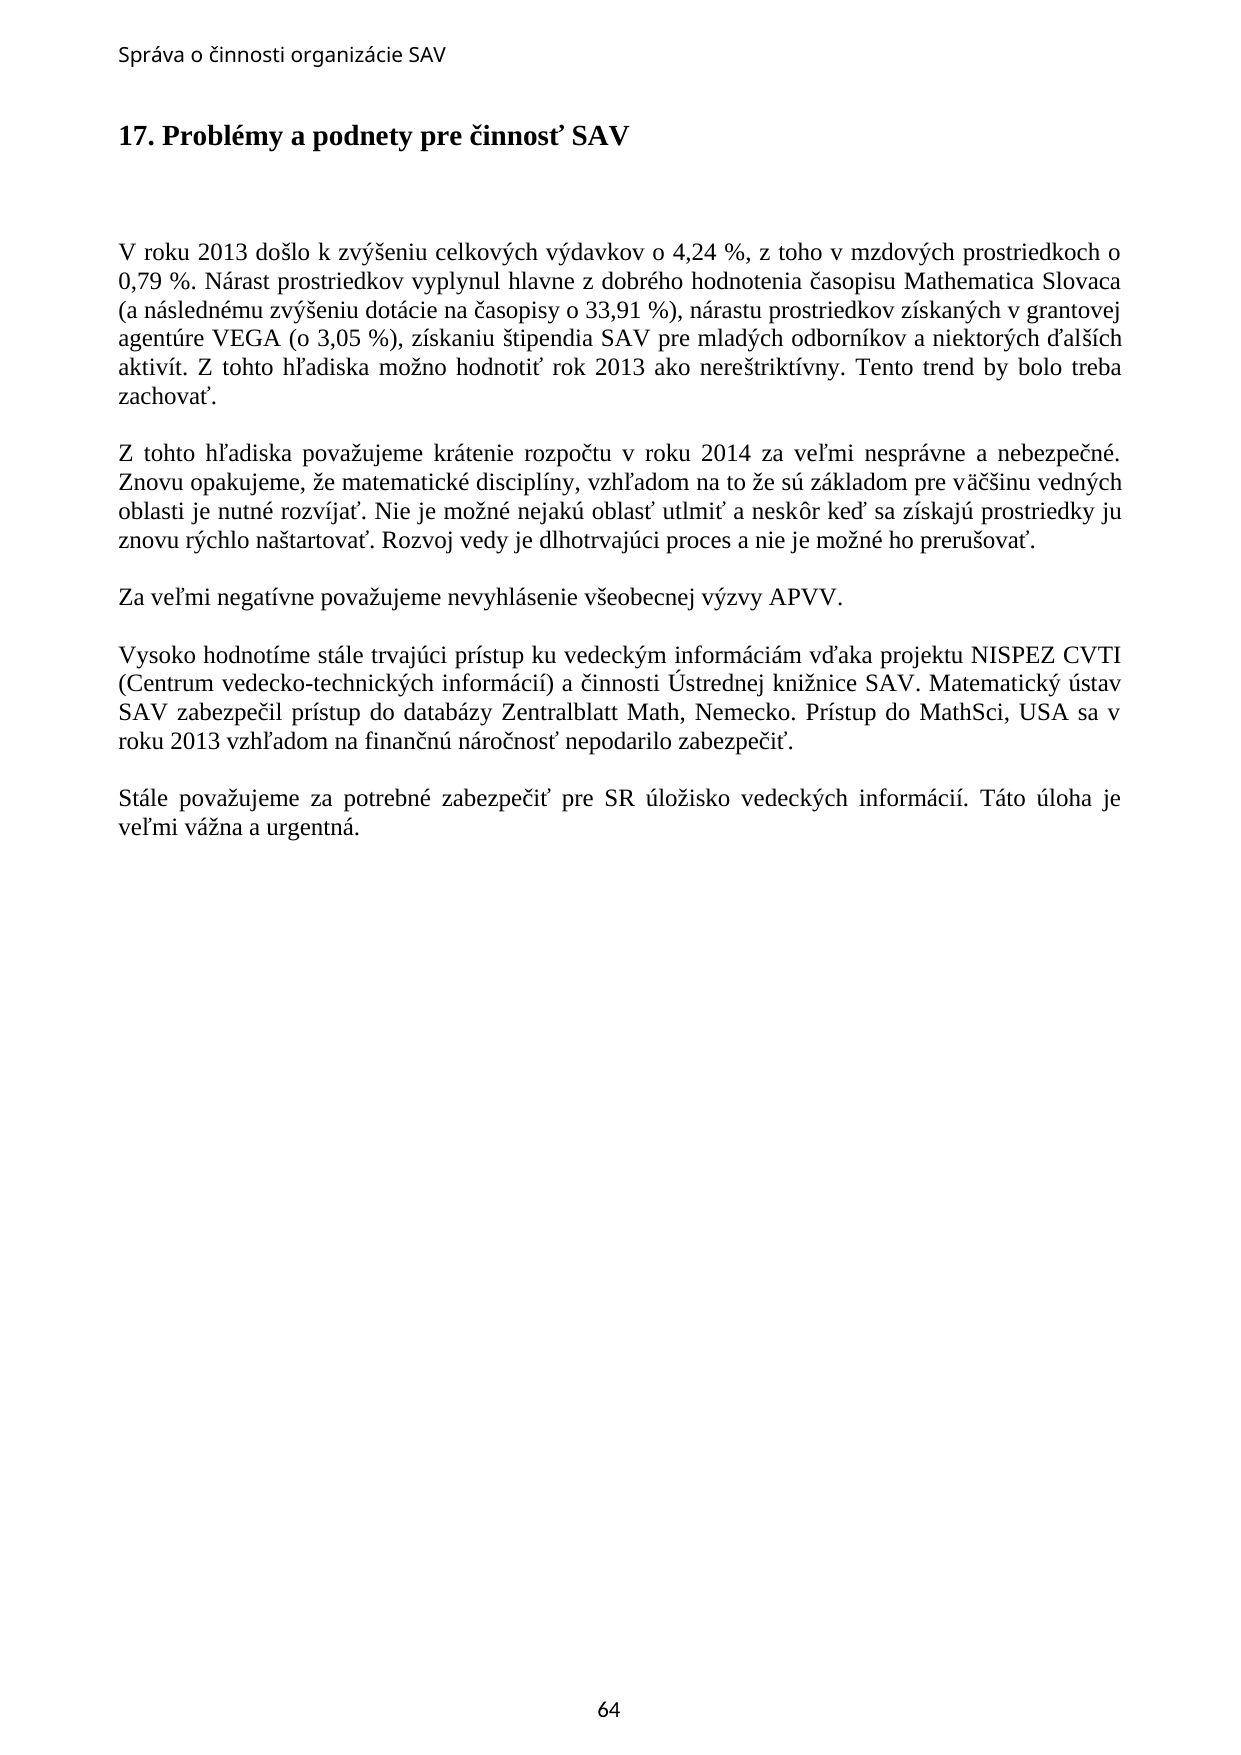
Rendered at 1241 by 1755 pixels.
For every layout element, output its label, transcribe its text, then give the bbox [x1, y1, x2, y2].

text V roku 2013 došlo k zvýšeniu celkových výdavkov o 4,24 %, z toho v mzdových prostriedkoch o 0,79 %. Nárast prostriedkov vyplynul hlavne z dobrého hodnotenia časopisu Mathematica Slovaca (a následnému zvýšeniu dotácie na časopisy o 33,91 %), nárastu prostriedkov získaných v grantovej agentúre VEGA (o 3,05 %), získaniu štipendia SAV pre mladých odborníkov a niektorých ďalších aktivít. Z tohto hľadiska možno hodnotiť rok 2013 ako nereštriktívny. Tento trend by bolo treba zachovať. [118, 237, 1122, 410]
text Za veľmi negatívne považujeme nevyhlásenie všeobecnej výzvy APVV. [118, 582, 1122, 611]
text Stále považujeme za potrebné zabezpečiť pre SR úložisko vedeckých informácií. Táto úloha je veľmi vážna a urgentná. [118, 783, 1122, 841]
text Z tohto hľadiska považujeme krátenie rozpočtu v roku 2014 za veľmi nesprávne a nebezpečné. Znovu opakujeme, že matematické disciplíny, vzhľadom na to že sú základom pre väčšinu vedných oblasti je nutné rozvíjať. Nie je možné nejakú oblasť utlmiť a neskôr keď sa získajú prostriedky ju znovu rýchlo naštartovať. Rozvoj vedy je dlhotrvajúci proces a nie je možné ho prerušovať. [118, 438, 1122, 553]
text 17. Problémy a podnety pre činnosť SAV [118, 118, 1122, 208]
text Vysoko hodnotíme stále trvajúci prístup ku vedeckým informáciám vďaka projektu NISPEZ CVTI (Centrum vedecko-technických informácií) a činnosti Ústrednej knižnice SAV. Matematický ústav SAV zabezpečil prístup do databázy Zentralblatt Math, Nemecko. Prístup do MathSci, USA sa v roku 2013 vzhľadom na finančnú náročnosť nepodarilo zabezpečiť. [118, 640, 1122, 755]
